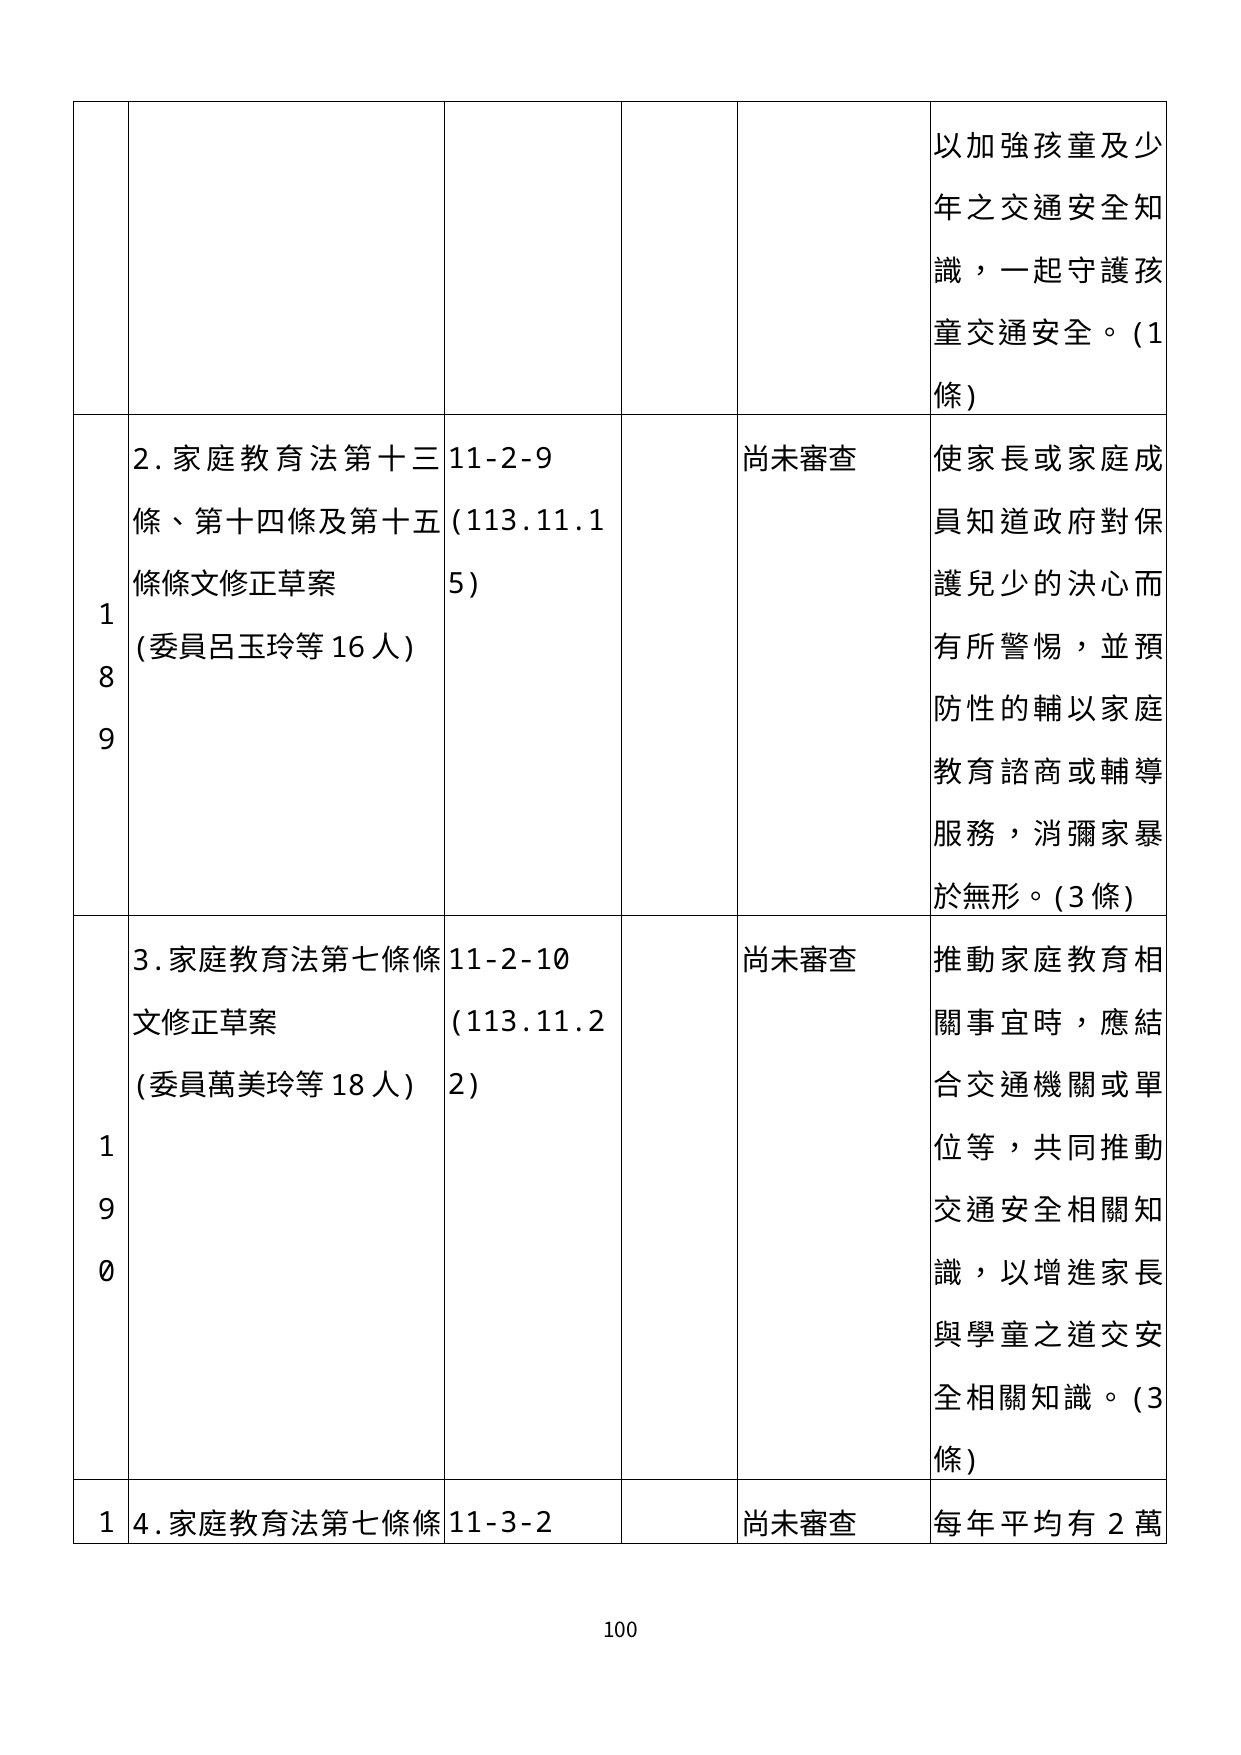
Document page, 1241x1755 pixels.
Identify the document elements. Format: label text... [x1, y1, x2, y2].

table_cell [129, 102, 444, 414]
table_cell 使家長或家庭成員知道政府對保護兒少的決心而有所警惕，並預防性的輔以家庭教育諮商或輔導服務，消彌家暴於無形。(3條) [931, 415, 1166, 915]
table_cell [74, 1480, 128, 1542]
table_cell 尚未審查 [738, 916, 930, 1479]
table_cell 11-2-9 (113.11.15) [445, 415, 621, 915]
table_cell 4.家庭教育法第七條條 [129, 1480, 444, 1542]
table_cell 2.家庭教育法第十三條、第十四條及第十五條條文修正草案 (委員呂玉玲等16人) [129, 415, 444, 915]
table_cell 尚未審查 [738, 1480, 930, 1542]
table_cell [74, 415, 128, 915]
table_cell [445, 102, 621, 414]
table_cell [74, 916, 128, 1479]
table_cell [622, 916, 737, 1479]
table_cell 11-2-10 (113.11.22) [445, 916, 621, 1479]
table_cell [622, 102, 737, 414]
table_cell 推動家庭教育相關事宜時，應結合交通機關或單位等，共同推動交通安全相關知識，以增進家長與學童之道交安全相關知識。(3條) [931, 916, 1166, 1479]
table_cell 以加強孩童及少年之交通安全知識，一起守護孩童交通安全。(1條) [931, 102, 1166, 414]
table_cell [738, 102, 930, 414]
table_cell [622, 1480, 737, 1542]
table_cell 3.家庭教育法第七條條文修正草案 (委員萬美玲等18人) [129, 916, 444, 1479]
table_cell 尚未審查 [738, 415, 930, 915]
table_cell [622, 415, 737, 915]
table_cell 11-3-2 [445, 1480, 621, 1542]
table_cell 每年平均有2萬 [931, 1480, 1166, 1542]
table_cell [74, 102, 128, 414]
